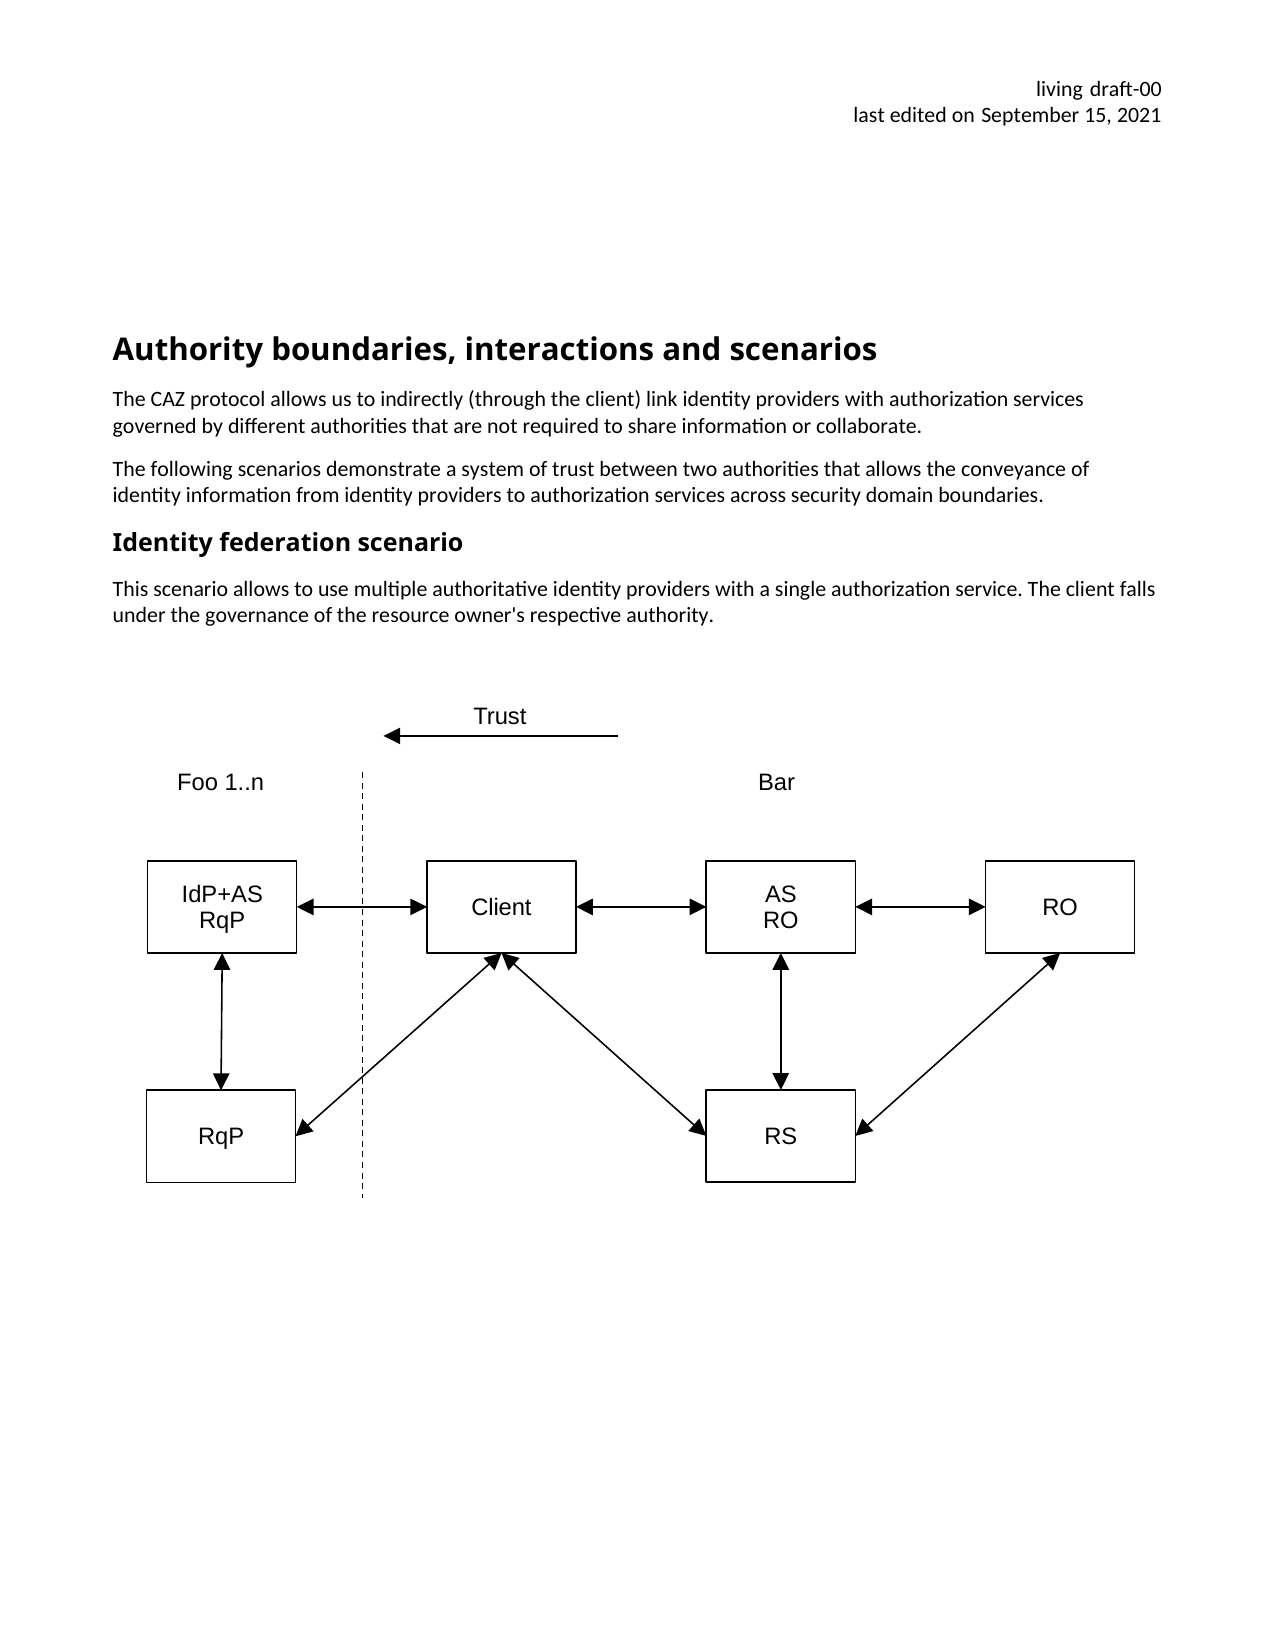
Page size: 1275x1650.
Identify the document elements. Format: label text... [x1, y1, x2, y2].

text Identity federation scenario [112, 524, 1162, 559]
text The following scenarios demonstrate a system of trust between two authorities that allows the conveyance of identity information from identity providers to authorization services across security domain boundaries. [112, 455, 1162, 508]
text This scenario allows to use multiple authoritative identity providers with a single authorization service. The client falls under the governance of the resource owner's respective authority. [112, 575, 1162, 628]
text Authority boundaries, interactions and scenarios [112, 327, 1162, 369]
text The CAZ protocol allows us to indirectly (through the client) link identity providers with authorization services governed by different authorities that are not required to share information or collaborate. [112, 385, 1162, 439]
